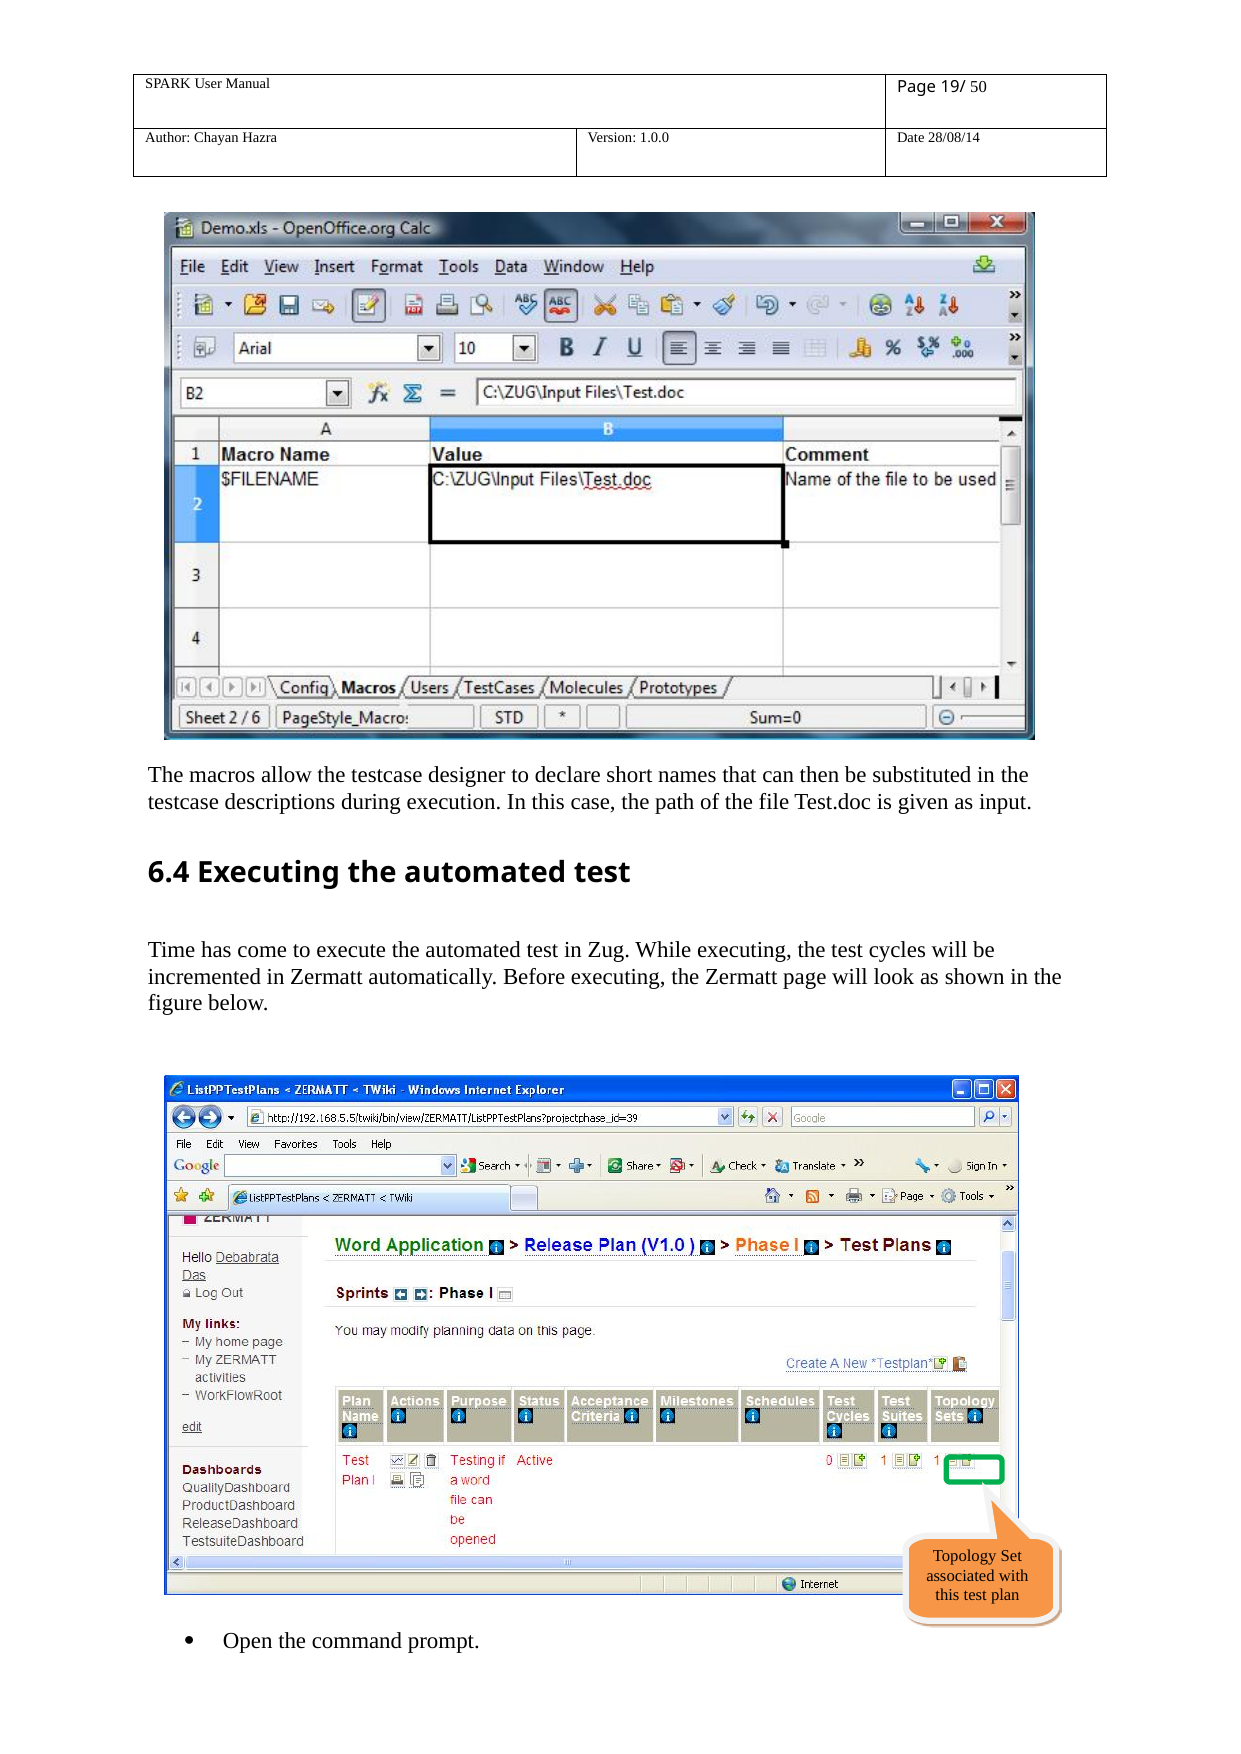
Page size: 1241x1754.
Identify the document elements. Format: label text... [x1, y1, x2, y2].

text Time has come to execute the automated test in Zug. While executing, the test cycles will be incremented in Zermatt automatically. Before executing, the Zermatt page will look as shown in the figure below. [148, 936, 1092, 1015]
subtitle 6.4 Executing the automated test [148, 852, 1092, 891]
text The macros allow the testcase designer to declare short names that can then be substituted in the testcase descriptions during execution. In this case, the path of the file Test.doc is given as input. [148, 761, 1092, 814]
picture [164, 1075, 1019, 1595]
list Open the command prompt. [185, 1627, 1092, 1653]
picture [164, 212, 1035, 740]
